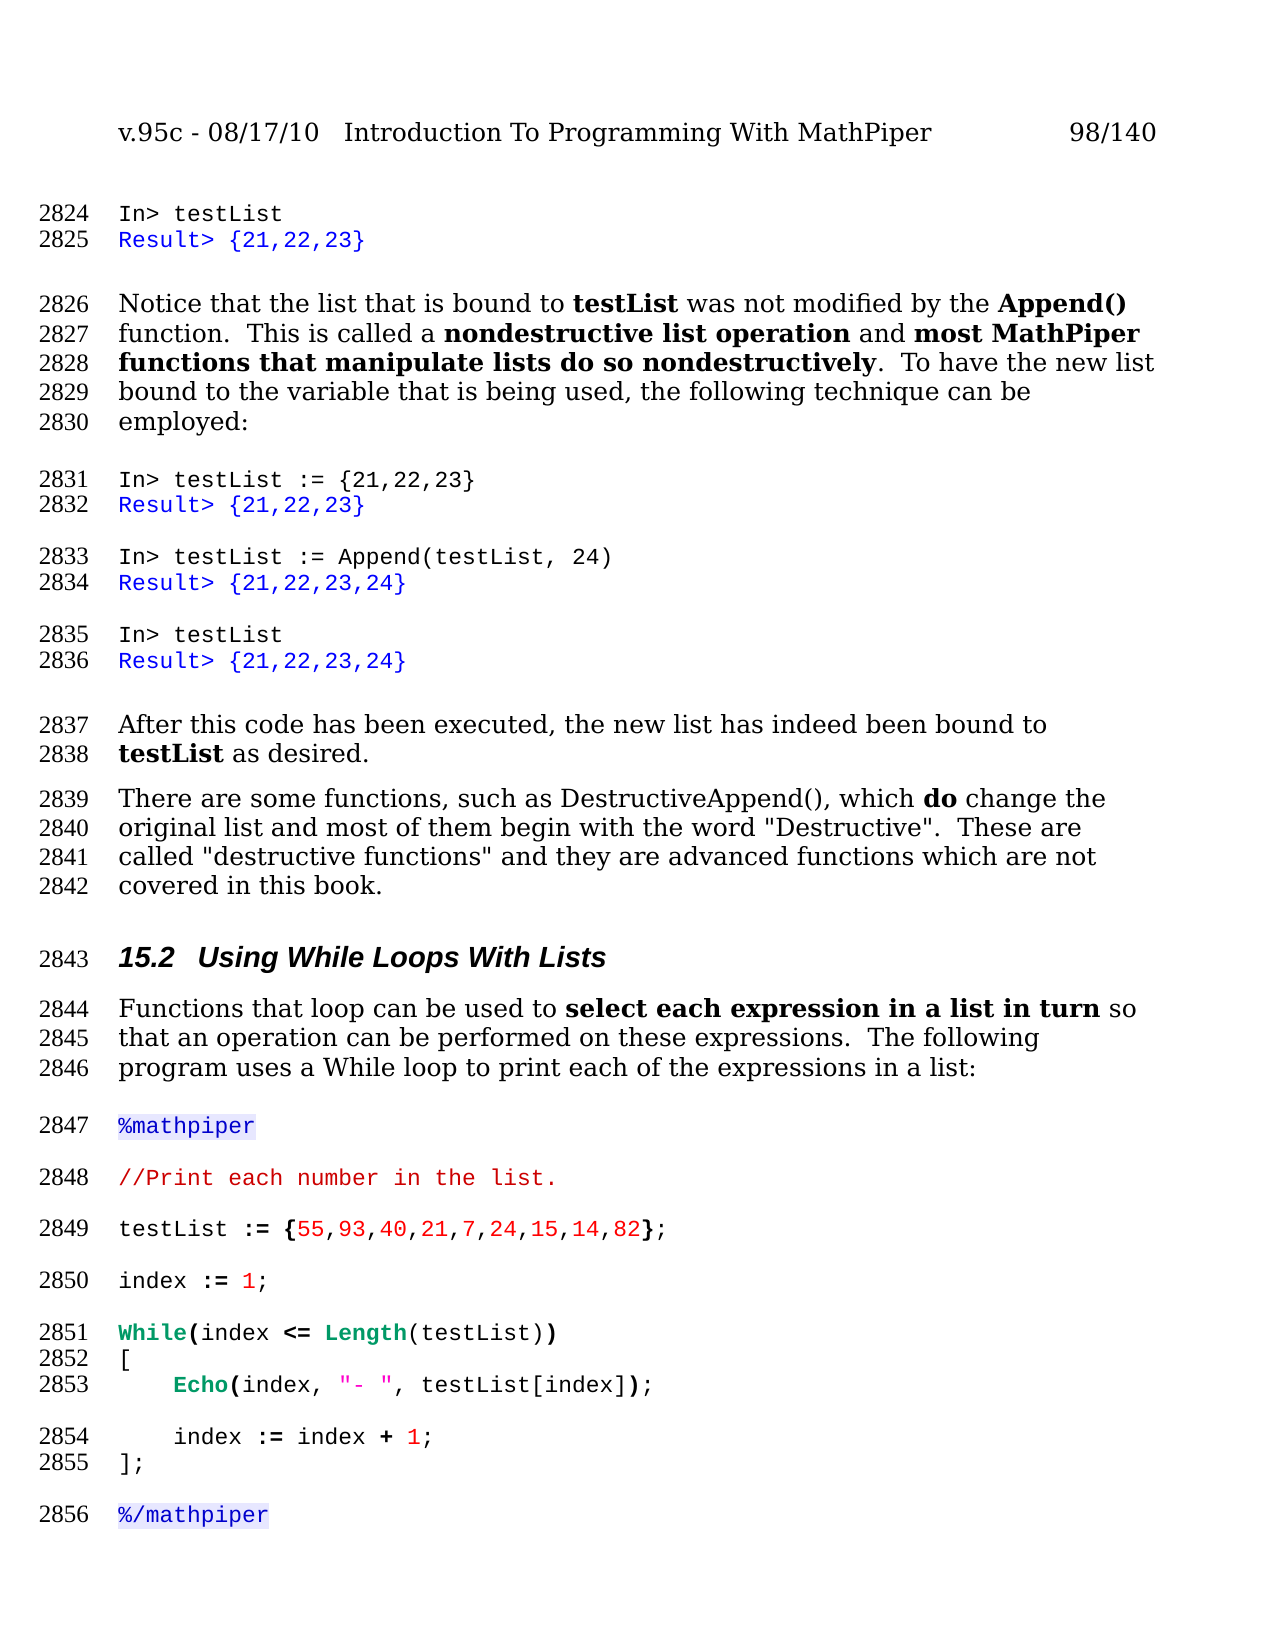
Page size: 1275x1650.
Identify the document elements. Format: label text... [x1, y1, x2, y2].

text [ [118, 1347, 1157, 1373]
text While(index <= Length(testList)) [118, 1321, 1157, 1347]
text Result> {21,22,23,24} [118, 649, 1157, 675]
text index := index + 1; [118, 1425, 1157, 1451]
text Result> {21,22,23} [118, 229, 1157, 254]
text In> testList := Append(testList, 24) [118, 546, 1157, 572]
text //Print each number in the list. [118, 1166, 1157, 1192]
text Functions that loop can be used to select each expression in a list in turn so that an operation can be performed on these expressions. The following program uses a While loop to print each of the expressions in a list: [118, 994, 1157, 1082]
subtitle Using While Loops With Lists [118, 940, 1157, 973]
text index := 1; [118, 1269, 1157, 1296]
text ]; [118, 1451, 1157, 1477]
text Result> {21,22,23} [118, 494, 1157, 520]
text In> testList := {21,22,23} [118, 468, 1157, 494]
text Result> {21,22,23,24} [118, 572, 1157, 598]
text %mathpiper [118, 1114, 1157, 1140]
text testList := {55,93,40,21,7,24,15,14,82}; [118, 1218, 1157, 1244]
text In> testList [118, 623, 1157, 649]
text There are some functions, such as DestructiveAppend(), which do change the original list and most of them begin with the word "Destructive". These are called "destructive functions" and they are advanced functions which are not covered in this book. [118, 784, 1157, 901]
text In> testList [118, 203, 1157, 229]
text Echo(index, "- ", testList[index]); [118, 1373, 1157, 1399]
text Notice that the list that is bound to testList was not modified by the Append() function. This is called a nondestructive list operation and most MathPiper functions that manipulate lists do so nondestructively. To have the new list bound to the variable that is being used, the following technique can be employed: [118, 289, 1157, 436]
text After this code has been executed, the new list has indeed been bound to testList as desired. [118, 710, 1157, 769]
text %/mathpiper [118, 1503, 1157, 1529]
